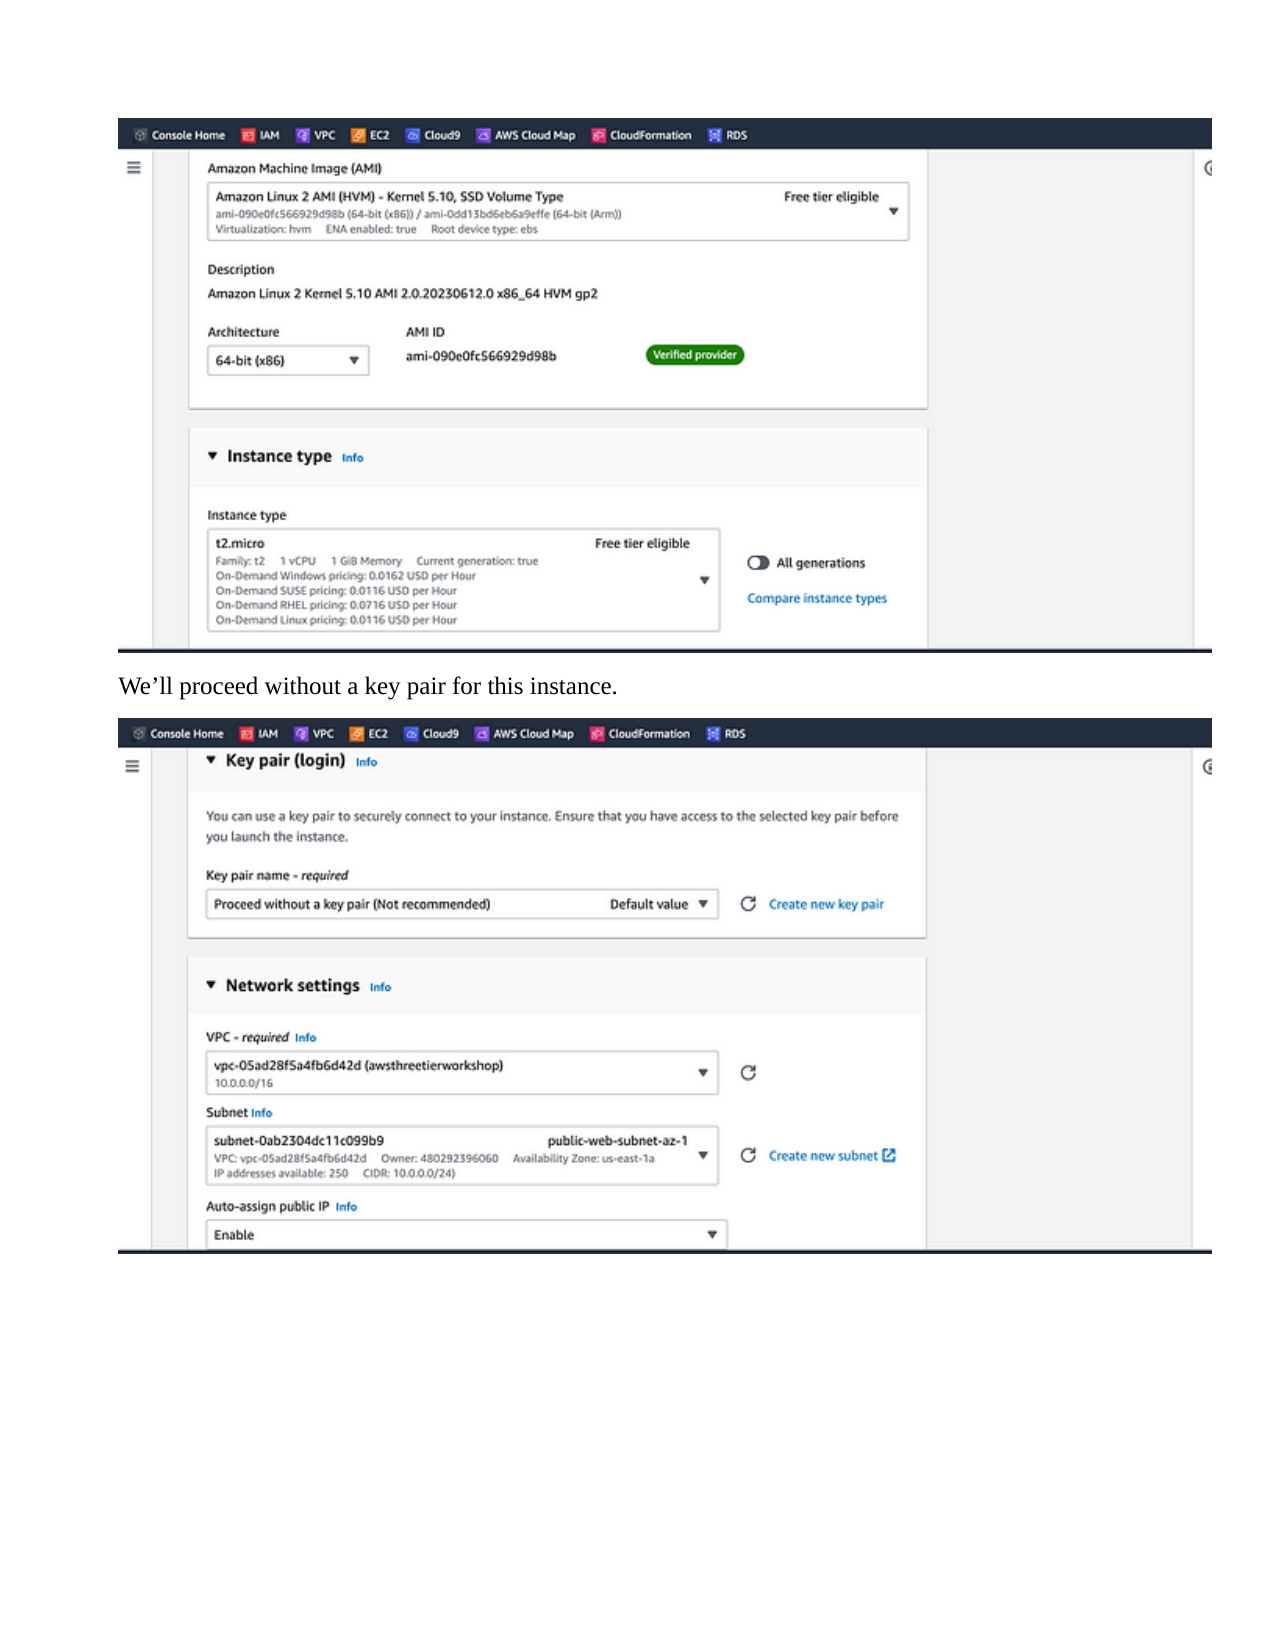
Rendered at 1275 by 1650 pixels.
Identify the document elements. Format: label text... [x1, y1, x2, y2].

text We’ll proceed without a key pair for this instance. [118, 671, 1157, 700]
picture [118, 718, 1212, 1254]
picture [118, 118, 1212, 653]
